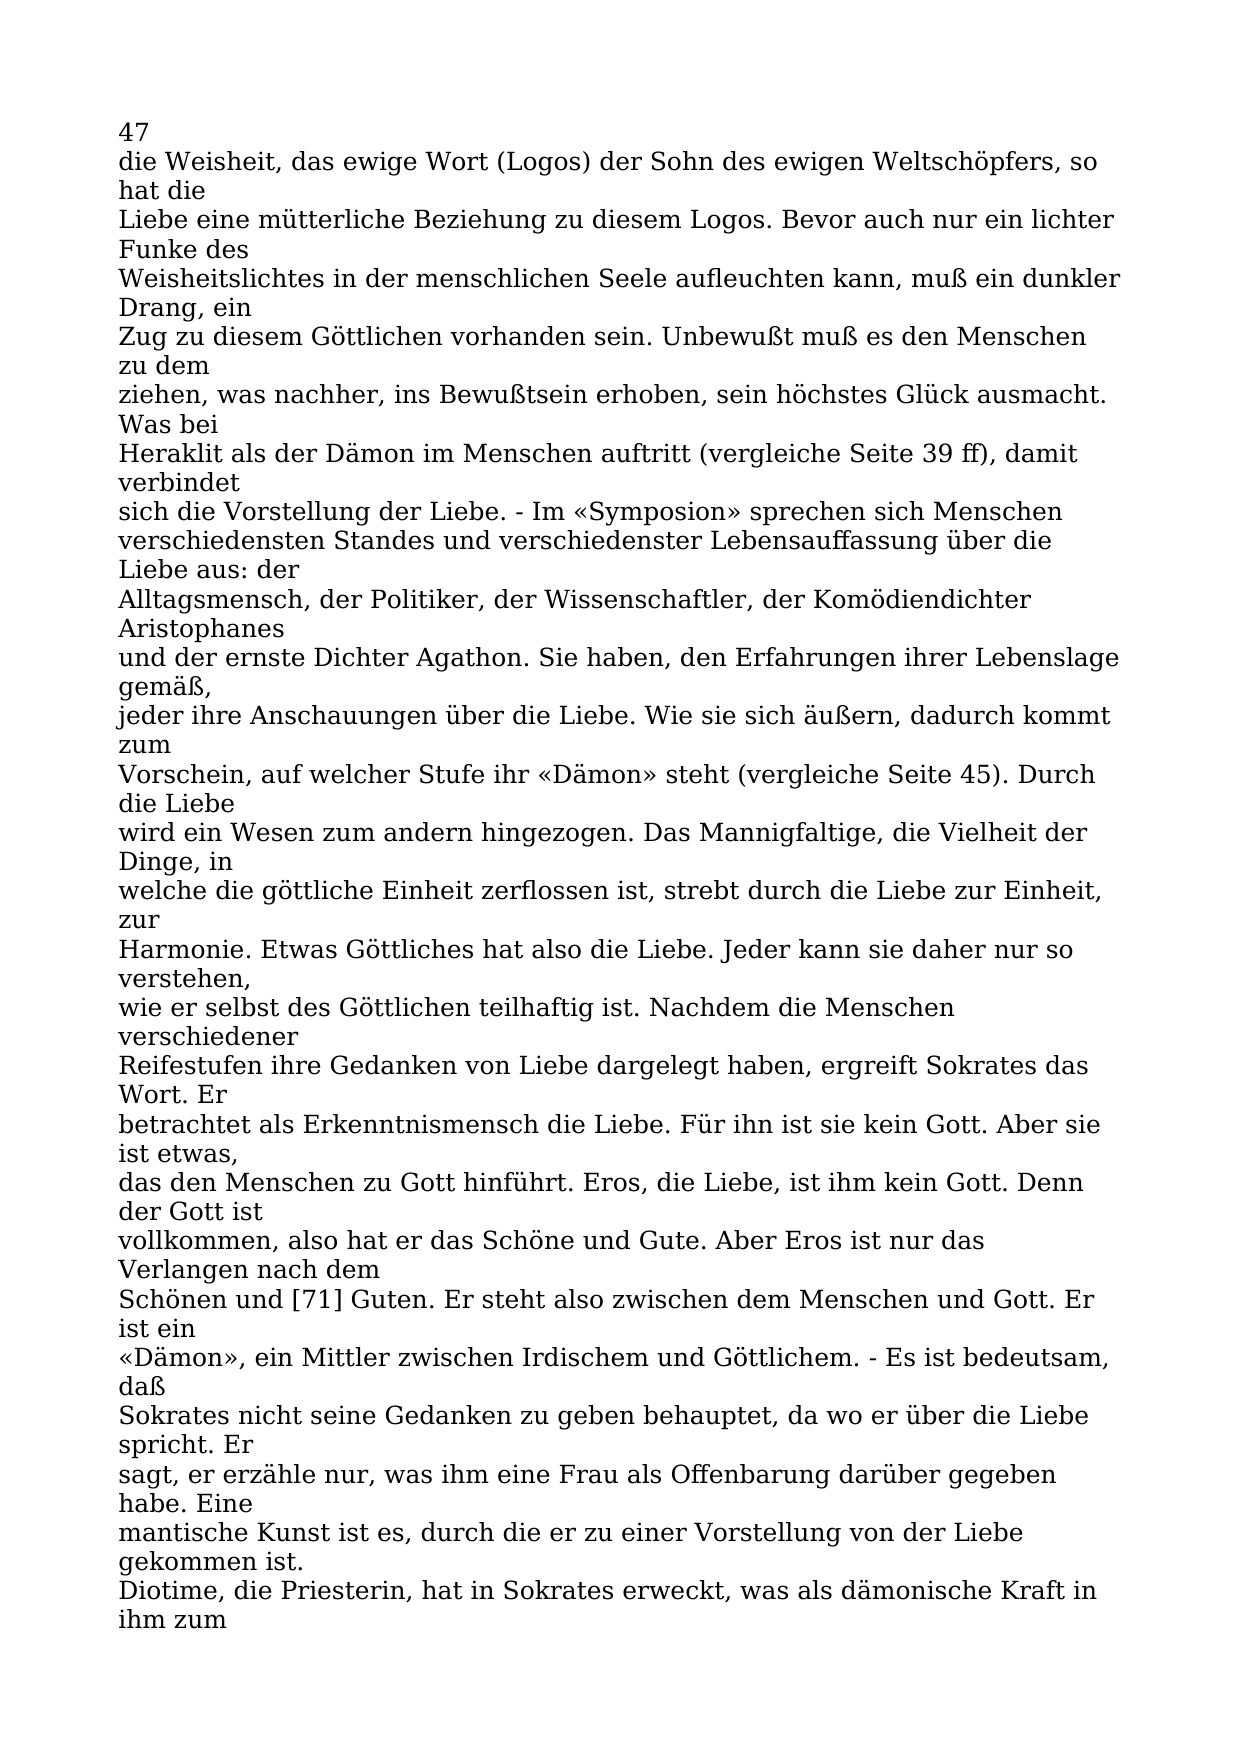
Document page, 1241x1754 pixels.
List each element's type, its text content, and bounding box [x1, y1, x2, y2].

text das den Menschen zu Gott hinführt. Eros, die Liebe, ist ihm kein Gott. Denn der Gott ist [118, 1168, 1122, 1226]
text die Weisheit, das ewige Wort (Logos) der Sohn des ewigen Weltschöpfers, so hat die [118, 147, 1122, 206]
text vollkommen, also hat er das Schöne und Gute. Aber Eros ist nur das Verlangen nach dem [118, 1226, 1122, 1285]
text und der ernste Dichter Agathon. Sie haben, den Erfahrungen ihrer Lebenslage gemäß, [118, 643, 1122, 701]
text betrachtet als Erkenntnismensch die Liebe. Für ihn ist sie kein Gott. Aber sie ist etwas, [118, 1110, 1122, 1168]
text Diotime, die Priesterin, hat in Sokrates erweckt, was als dämonische Kraft in ihm zum [118, 1576, 1122, 1635]
text Reifestufen ihre Gedanken von Liebe dargelegt haben, ergreift Sokrates das Wort. Er [118, 1051, 1122, 1110]
text jeder ihre Anschauungen über die Liebe. Wie sie sich äußern, dadurch kommt zum [118, 701, 1122, 760]
text Liebe eine mütterliche Beziehung zu diesem Logos. Bevor auch nur ein lichter Funke des [118, 206, 1122, 264]
text wie er selbst des Göttlichen teilhaftig ist. Nachdem die Menschen verschiedener [118, 993, 1122, 1051]
text wird ein Wesen zum andern hingezogen. Das Mannigfaltige, die Vielheit der Dinge, in [118, 818, 1122, 876]
text «Dämon», ein Mittler zwischen Irdischem und Göttlichem. - Es ist bedeutsam, daß [118, 1343, 1122, 1401]
text Alltagsmensch, der Politiker, der Wissenschaftler, der Komödiendichter Aristophanes [118, 585, 1122, 643]
text 47 [118, 118, 1122, 147]
text Vorschein, auf welcher Stufe ihr «Dämon» steht (vergleiche Seite 45). Durch die Liebe [118, 760, 1122, 818]
text ziehen, was nachher, ins Bewußtsein erhoben, sein höchstes Glück ausmacht. Was bei [118, 381, 1122, 439]
text mantische Kunst ist es, durch die er zu einer Vorstellung von der Liebe gekommen ist. [118, 1518, 1122, 1576]
text sich die Vorstellung der Liebe. - Im «Symposion» sprechen sich Menschen [118, 497, 1122, 526]
text sagt, er erzähle nur, was ihm eine Frau als Offenbarung darüber gegeben habe. Eine [118, 1460, 1122, 1518]
text Weisheitslichtes in der menschlichen Seele aufleuchten kann, muß ein dunkler Drang, ein [118, 264, 1122, 322]
text Harmonie. Etwas Göttliches hat also die Liebe. Jeder kann sie daher nur so verstehen, [118, 935, 1122, 993]
text Schönen und [71] Guten. Er steht also zwischen dem Menschen und Gott. Er ist ein [118, 1285, 1122, 1343]
text Sokrates nicht seine Gedanken zu geben behauptet, da wo er über die Liebe spricht. Er [118, 1401, 1122, 1460]
text Heraklit als der Dämon im Menschen auftritt (vergleiche Seite 39 ff), damit verbindet [118, 439, 1122, 497]
text verschiedensten Standes und verschiedenster Lebensauffassung über die Liebe aus: der [118, 526, 1122, 585]
text welche die göttliche Einheit zerflossen ist, strebt durch die Liebe zur Einheit, zur [118, 876, 1122, 935]
text Zug zu diesem Göttlichen vorhanden sein. Unbewußt muß es den Menschen zu dem [118, 322, 1122, 381]
